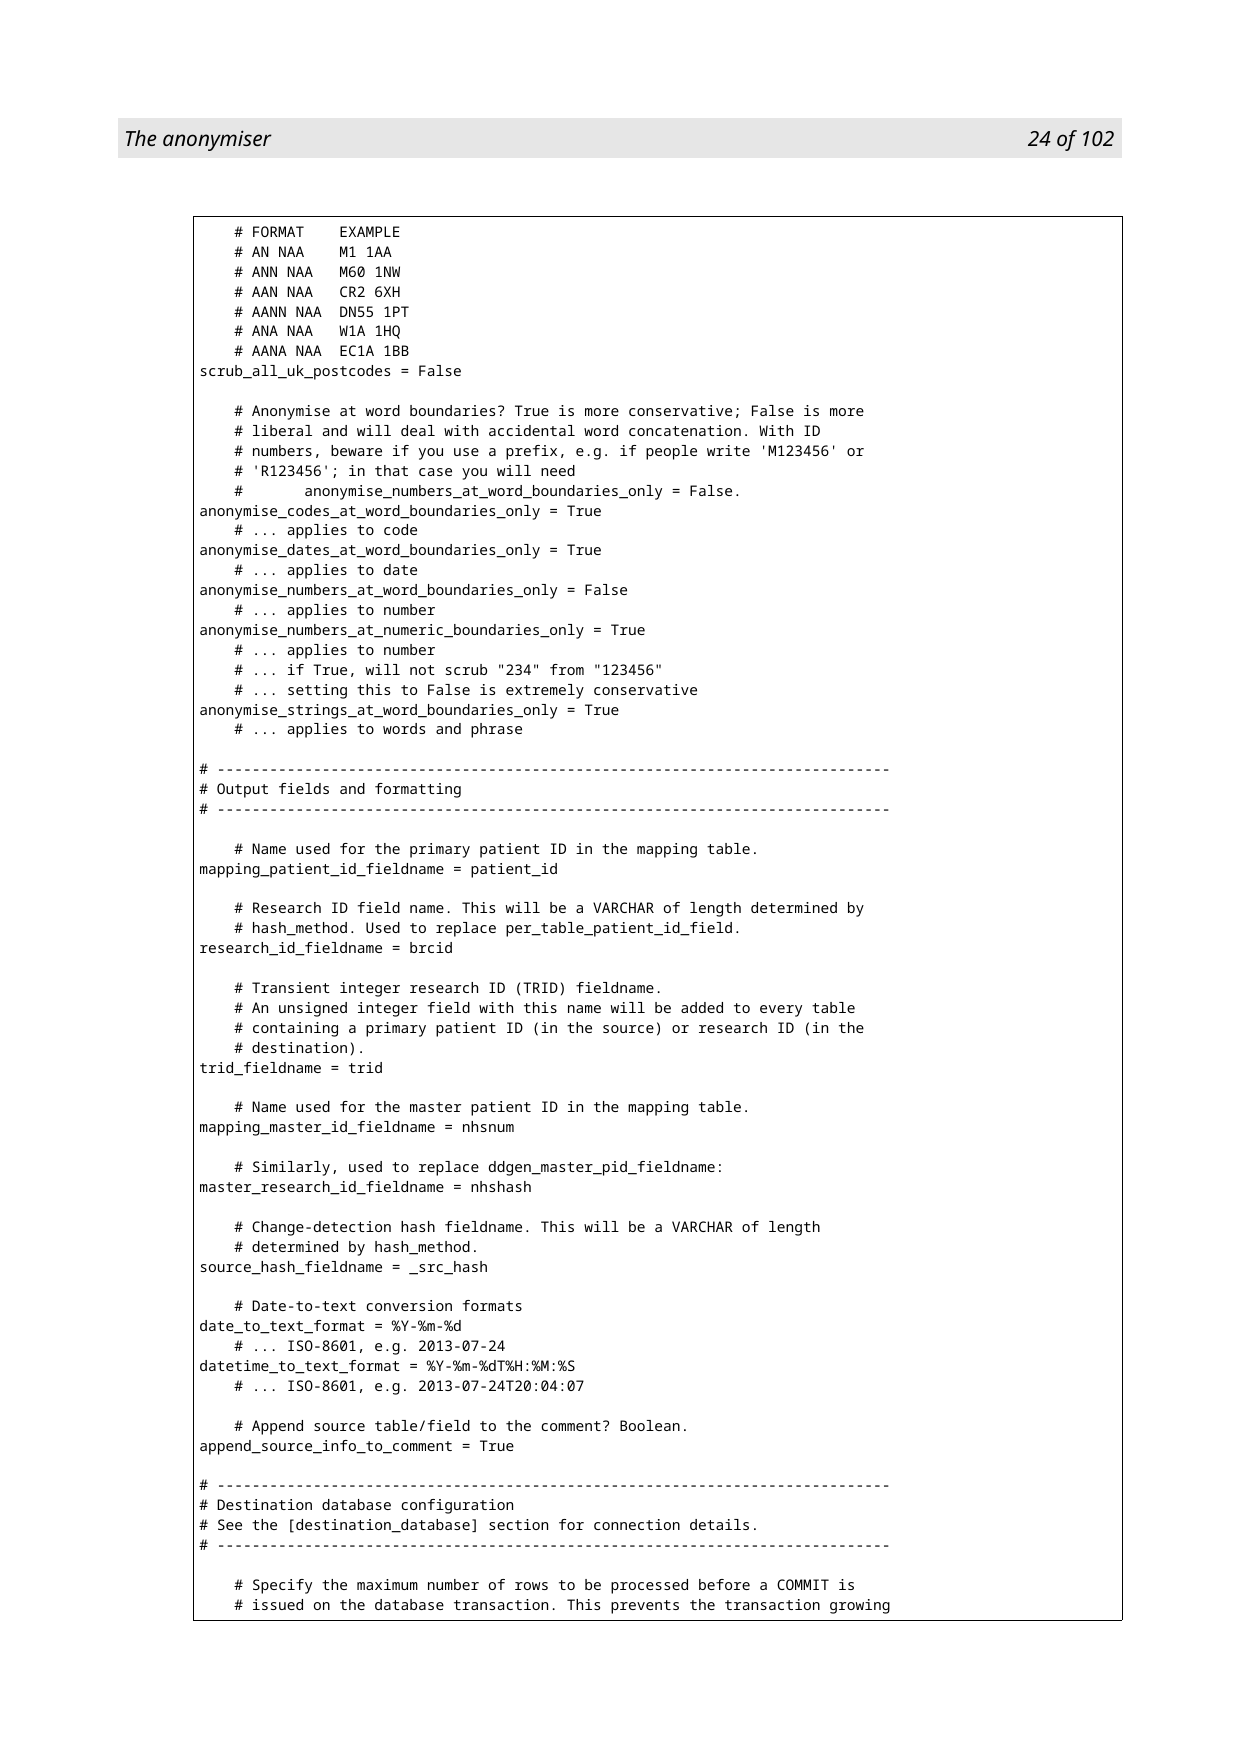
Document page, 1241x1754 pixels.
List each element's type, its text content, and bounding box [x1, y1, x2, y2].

table_header # FORMAT EXAMPLE # AN NAA M1 1AA # ANN NAA M60 1NW # AAN NAA CR2 6XH # AANN NAA DN55 1PT # ANA NAA W1A 1HQ # AANA NAA EC1A 1BB scrub_all_uk_postcodes = False # Anonymise at word boundaries? True is more conservative; False is more # liberal and will deal with accidental word concatenation. With ID # numbers, beware if you use a prefix, e.g. if people write 'M123456' or # 'R123456'; in that case you will need # anonymise_numbers_at_word_boundaries_only = False. anonymise_codes_at_word_boundaries_only = True # ... applies to code anonymise_dates_at_word_boundaries_only = True # ... applies to date anonymise_numbers_at_word_boundaries_only = False # ... applies to number anonymise_numbers_at_numeric_boundaries_only = True # ... applies to number # ... if True, will not scrub "234" from "123456" # ... setting this to False is extremely conservative anonymise_strings_at_word_boundaries_only = True # ... applies to words and phrase # ----------------------------------------------------------------------------- # Output fields and formatting # ----------------------------------------------------------------------------- # Name used for the primary patient ID in the mapping table. mapping_patient_id_fieldname = patient_id # Research ID field name. This will be a VARCHAR of length determined by # hash_method. Used to replace per_table_patient_id_field. research_id_fieldname = brcid # Transient integer research ID (TRID) fieldname. # An unsigned integer field with this name will be added to every table # containing a primary patient ID (in the source) or research ID (in the # destination). trid_fieldname = trid # Name used for the master patient ID in the mapping table. mapping_master_id_fieldname = nhsnum # Similarly, used to replace ddgen_master_pid_fieldname: master_research_id_fieldname = nhshash # Change-detection hash fieldname. This will be a VARCHAR of length # determined by hash_method. source_hash_fieldname = _src_hash # Date-to-text conversion formats date_to_text_format = %Y-%m-%d # ... ISO-8601, e.g. 2013-07-24 datetime_to_text_format = %Y-%m-%dT%H:%M:%S # ... ISO-8601, e.g. 2013-07-24T20:04:07 # Append source table/field to the comment? Boolean. append_source_info_to_comment = True # ----------------------------------------------------------------------------- # Destination database configuration # See the [destination_database] section for connection details. # ----------------------------------------------------------------------------- # Specify the maximum number of rows to be processed before a COMMIT is # issued on the database transaction. This prevents the transaction growing [194, 217, 1122, 1620]
